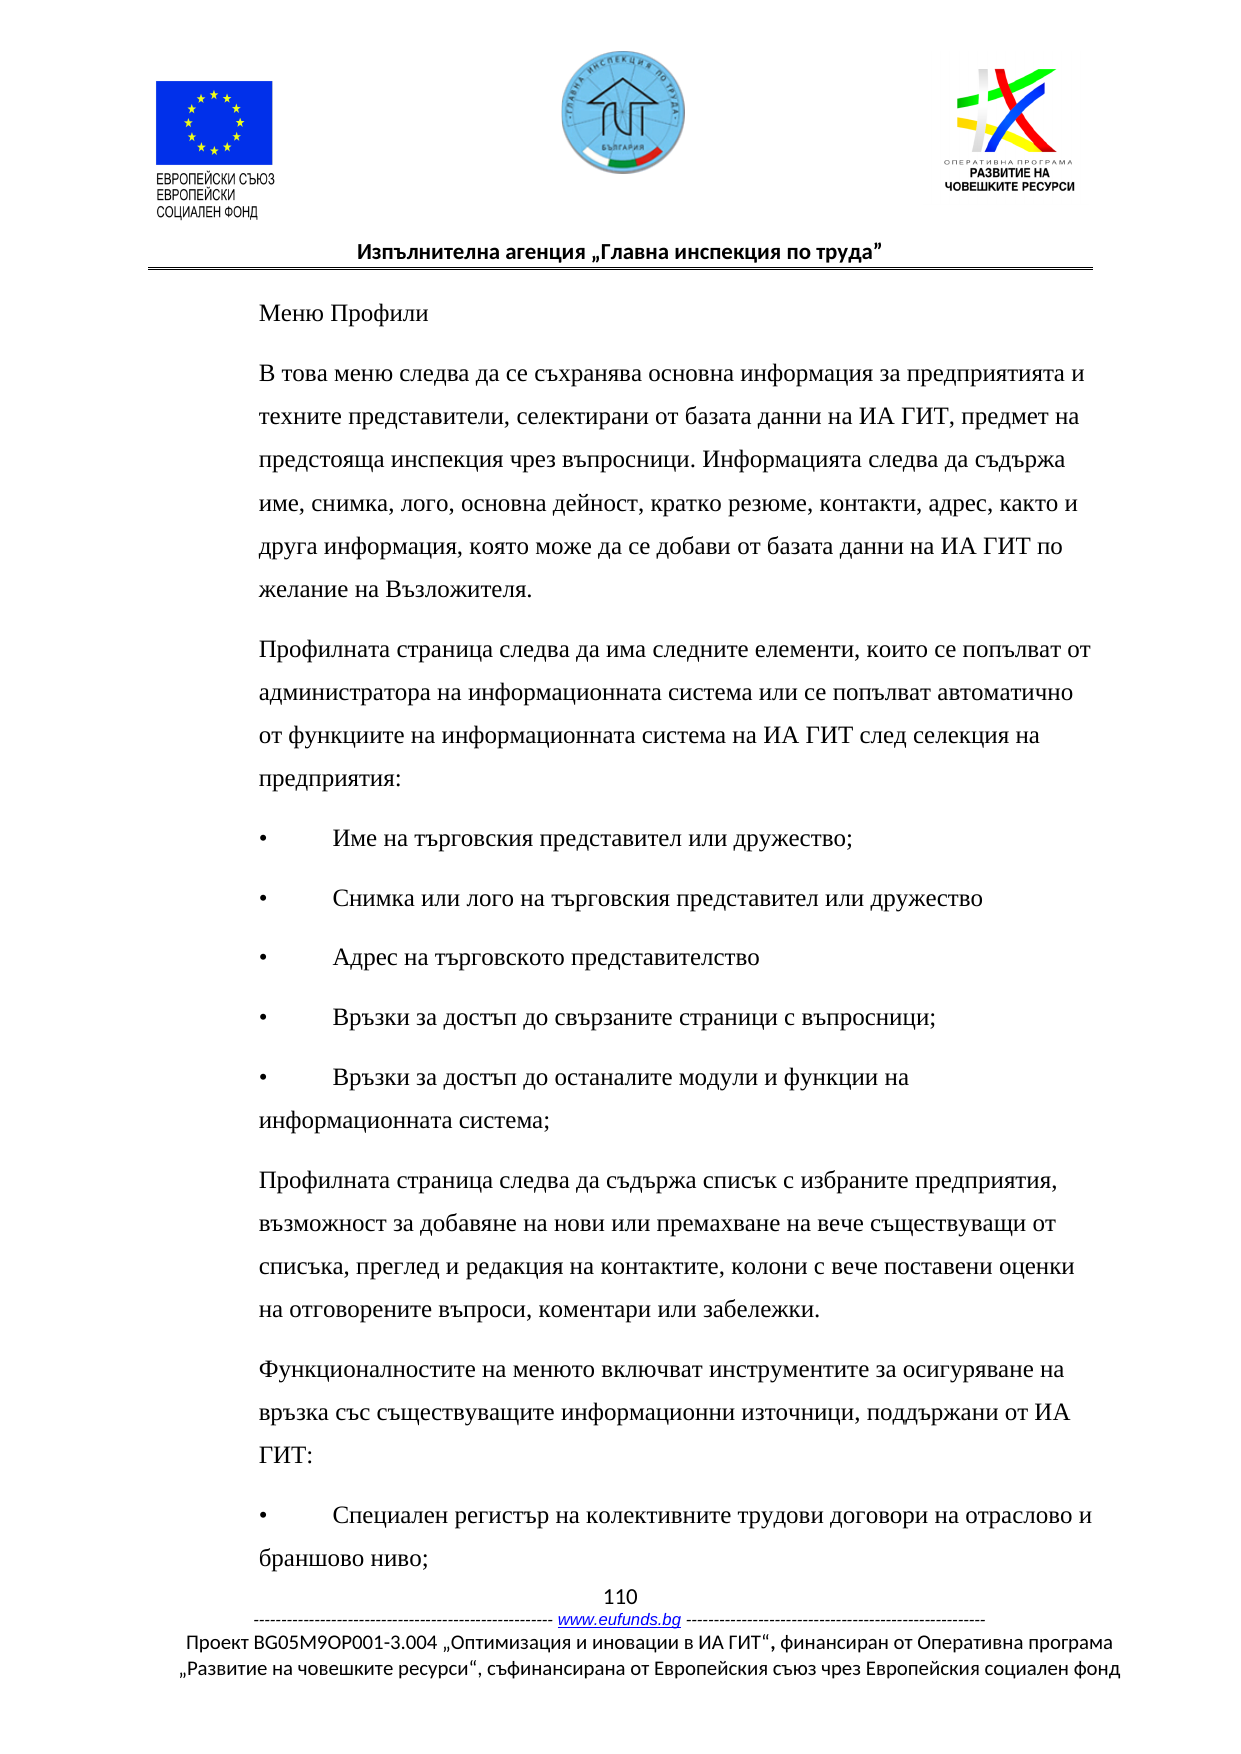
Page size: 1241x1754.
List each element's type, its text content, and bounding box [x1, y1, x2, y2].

text Меню Профили [258, 298, 1093, 327]
text В това меню следва да се съхранява основна информация за предприятията и техните представители, селектирани от базата данни на ИА ГИТ, предмет на предстояща инспекция чрез въпросници. Информацията следва да съдържа име, снимка, лого, основна дейност, кратко резюме, контакти, адрес, както и друга информация, която може да се добави от базата данни на ИА ГИТ по желание на Възложителя. [258, 358, 1093, 603]
text • Специален регистър на колективните трудови договори на отраслово и браншово ниво; [258, 1500, 1093, 1572]
text • Снимка или лого на търговския представител или дружество [258, 883, 1093, 911]
text • Адрес на търговското представителство [258, 942, 1093, 971]
text Функционалностите на менюто включват инструментите за осигуряване на връзка със съществуващите информационни източници, поддържани от ИА ГИТ: [258, 1354, 1093, 1469]
text • Връзки за достъп до свързаните страници с въпросници; [258, 1002, 1093, 1031]
text Профилната страница следва да съдържа списък с избраните предприятия, възможност за добавяне на нови или премахване на вече съществуващи от списъка, преглед и редакция на контактите, колони с вече поставени оценки на отговорените въпроси, коментари или забележки. [258, 1165, 1093, 1323]
text • Връзки за достъп до останалите модули и функции на информационната система; [258, 1062, 1093, 1134]
text Профилната страница следва да има следните елементи, които се попълват от администратора на информационната система или се попълват автоматично от функциите на информационната система на ИА ГИТ след селекция на предприятия: [258, 634, 1093, 792]
text • Име на търговския представител или дружество; [258, 823, 1093, 852]
